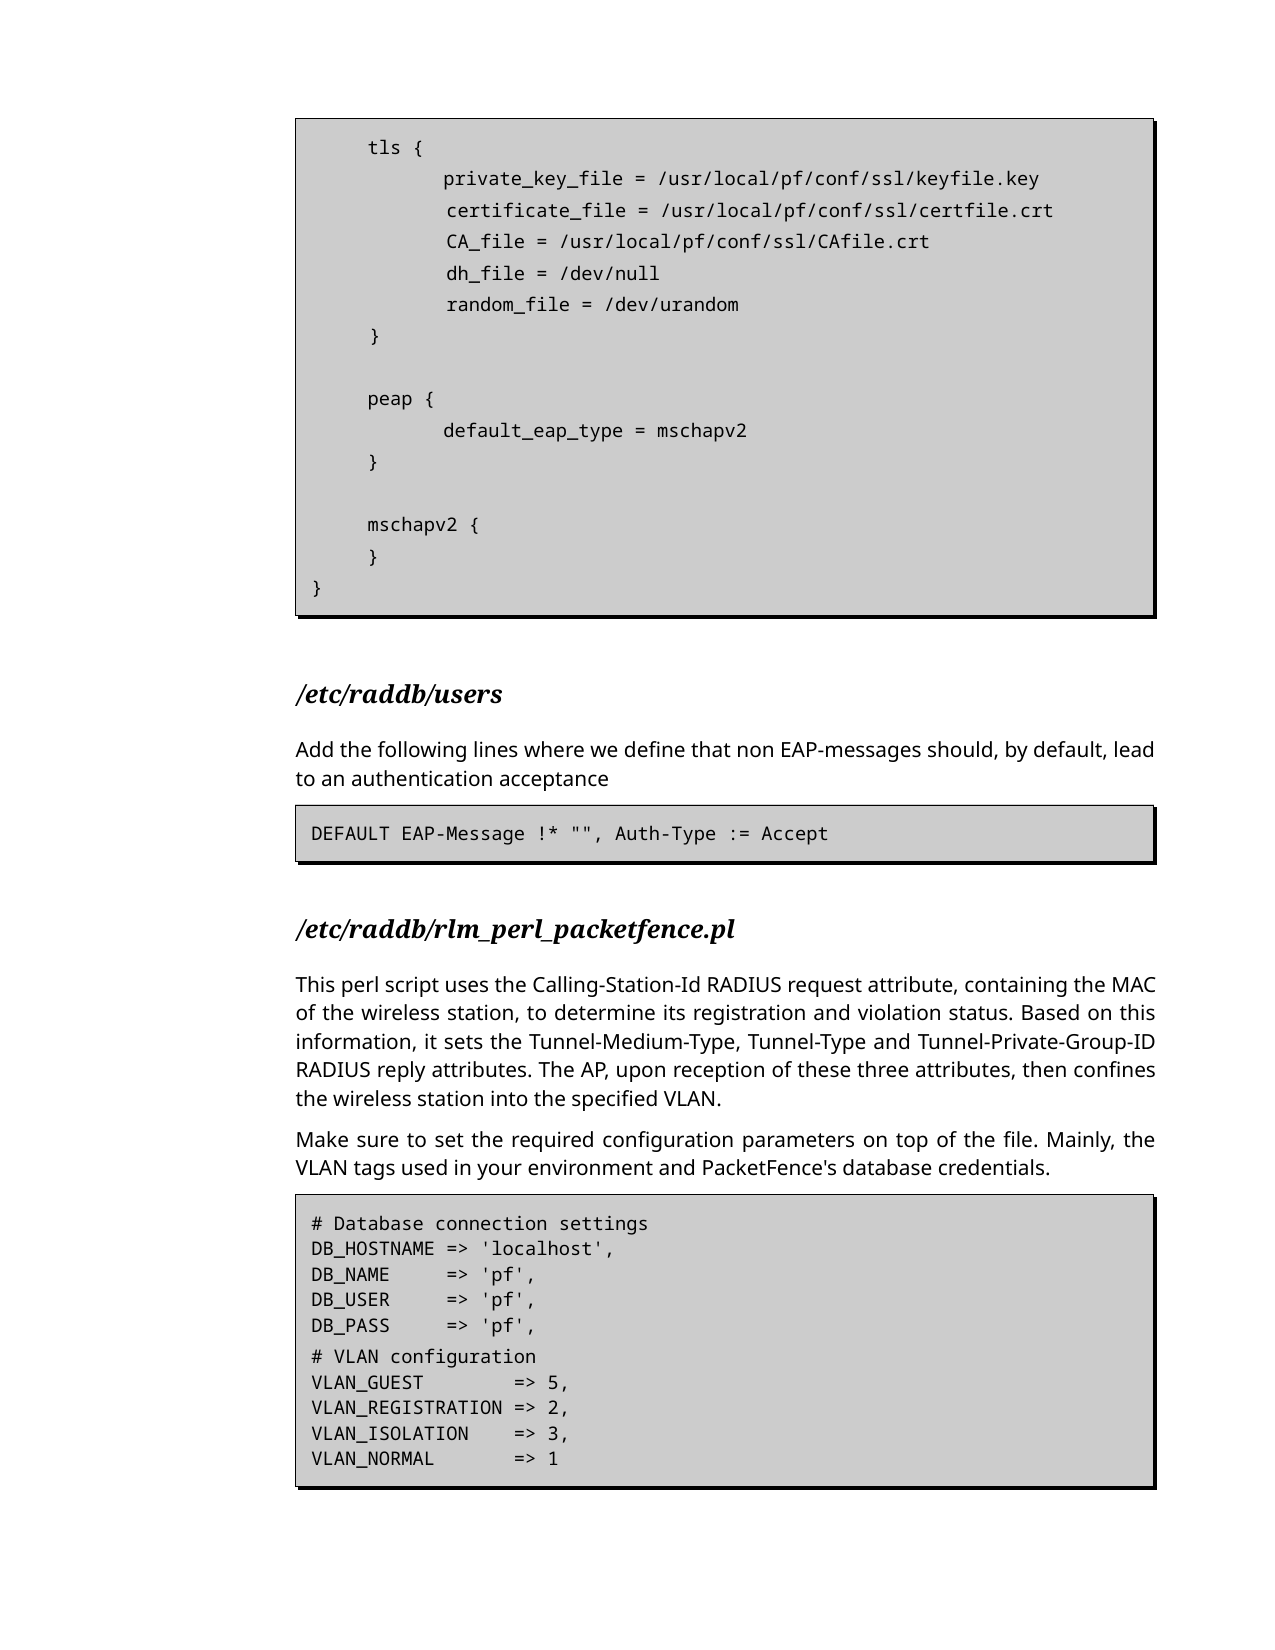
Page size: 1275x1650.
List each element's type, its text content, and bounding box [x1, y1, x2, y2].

text certificate_file = /usr/local/pf/conf/ssl/certfile.crt [296, 181, 1153, 212]
text This perl script uses the Calling-Station-Id RADIUS request attribute, containing the MAC of the wireless station, to determine its registration and violation status. Based on this information, it sets the Tunnel-Medium-Type, Tunnel-Type and Tunnel-Private-Group-ID RADIUS reply attributes. The AP, upon reception of these three attributes, then confines the wireless station into the specified VLAN. [295, 970, 1157, 1112]
subtitle /etc/raddb/rlm_perl_packetfence.pl [260, 912, 1157, 945]
text Add the following lines where we define that non EAP-messages should, by default, lead to an authentication acceptance [295, 735, 1157, 792]
text dh_file = /dev/null [296, 244, 1153, 275]
text } [296, 307, 1153, 338]
text } [296, 558, 1153, 615]
text private_key_file = /usr/local/pf/conf/ssl/keyfile.key [296, 149, 1153, 181]
text tls { [296, 119, 1153, 149]
text mschapv2 { [296, 496, 1153, 527]
text Make sure to set the required configuration parameters on top of the file. Mainly, the VLAN tags used in your environment and PacketFence's database credentials. [295, 1125, 1157, 1182]
text random_file = /dev/urandom [296, 275, 1153, 307]
text CA_file = /usr/local/pf/conf/ssl/CAfile.crt [296, 212, 1153, 244]
text peap { [296, 370, 1153, 401]
text DEFAULT EAP-Message !* "", Auth-Type := Accept [296, 806, 1153, 861]
text # VLAN configuration VLAN_GUEST => 5, VLAN_REGISTRATION => 2, VLAN_ISOLATION => 3, VLAN_NORMAL => 1 [296, 1328, 1153, 1486]
text } [296, 433, 1153, 464]
text # Database connection settings DB_HOSTNAME => 'localhost', DB_NAME => 'pf', DB_USER => 'pf', DB_PASS => 'pf', [296, 1195, 1153, 1328]
subtitle /etc/raddb/users [260, 677, 1157, 710]
text } [296, 527, 1153, 558]
text default_eap_type = mschapv2 [296, 401, 1153, 433]
